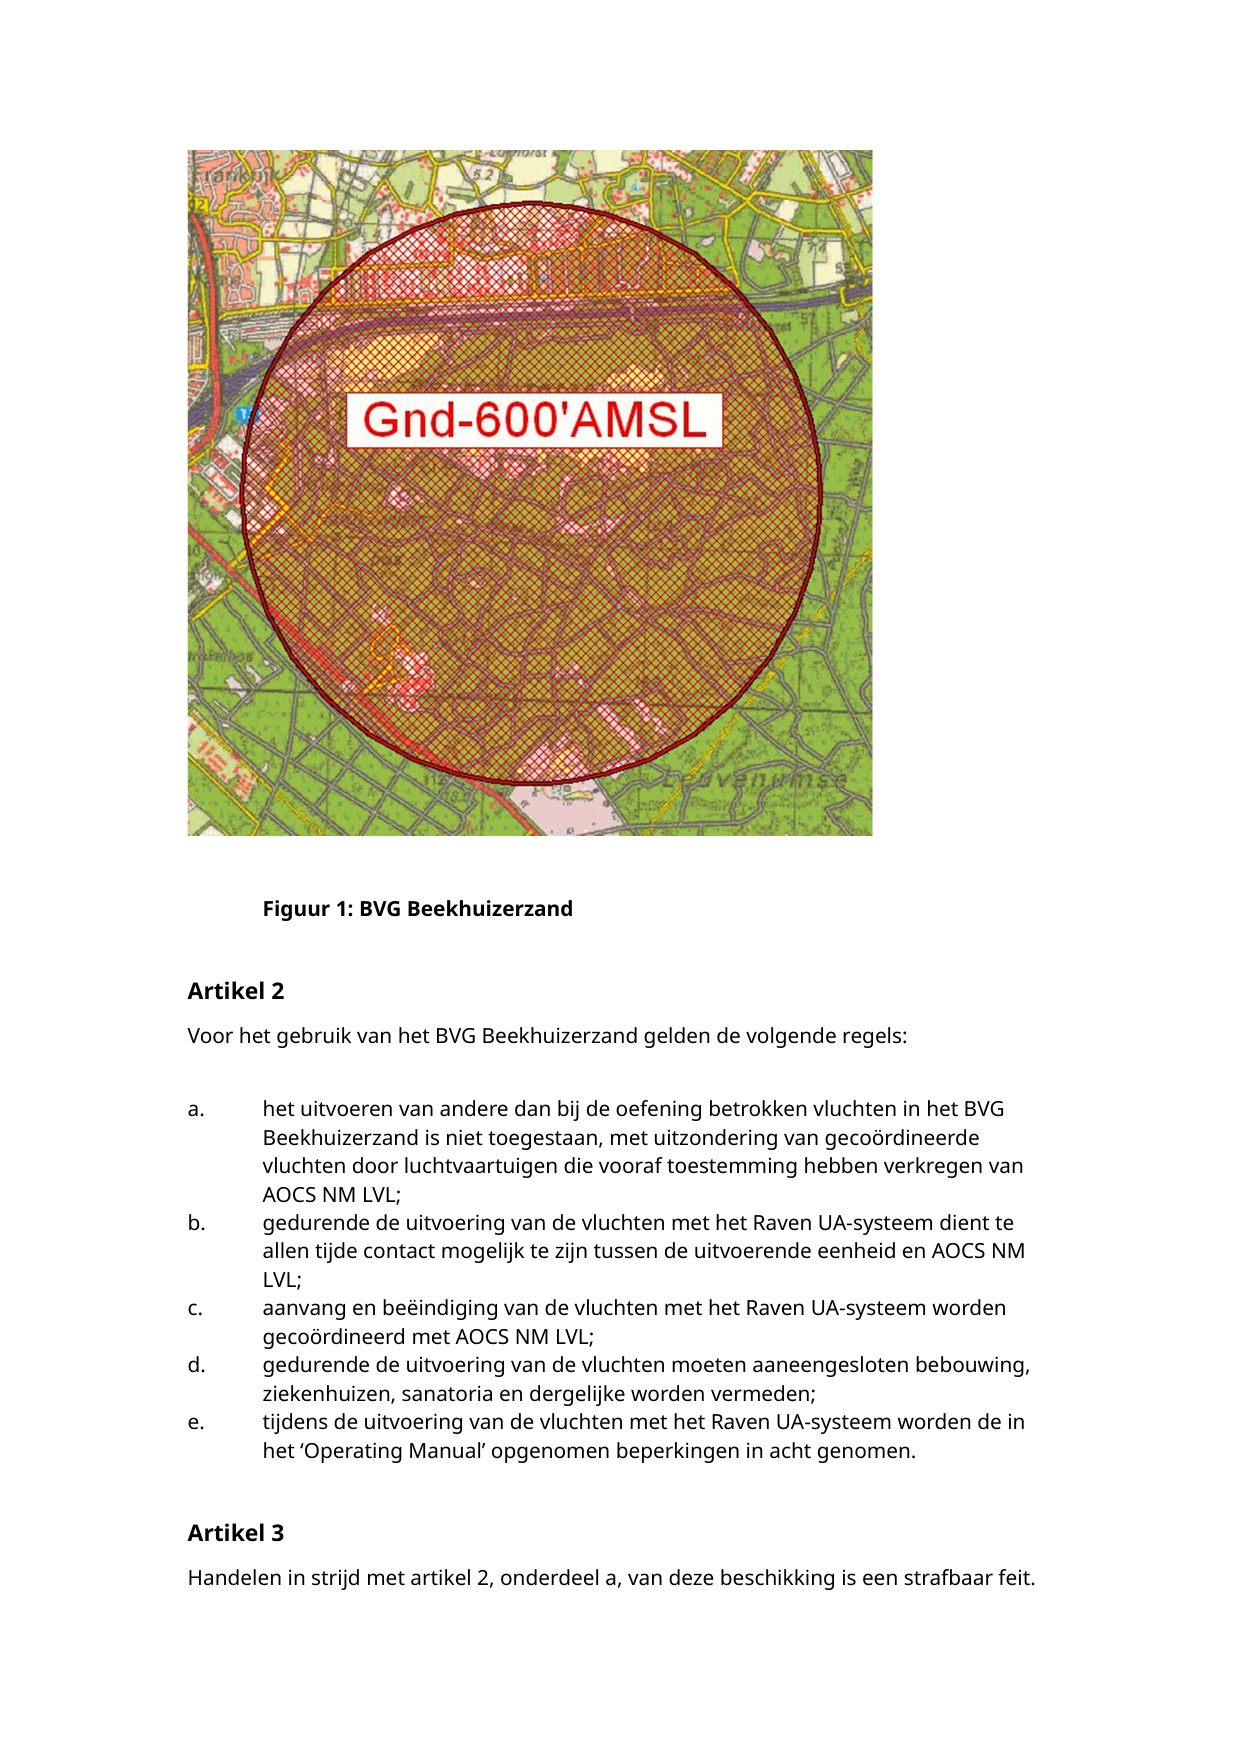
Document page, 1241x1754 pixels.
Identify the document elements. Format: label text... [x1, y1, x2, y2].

text Voor het gebruik van het BVG Beekhuizerzand gelden de volgende regels: [187, 1021, 1053, 1049]
subtitle Artikel 3 [187, 1517, 1053, 1548]
list Figuur 1: BVG Beekhuizerzand [187, 894, 1053, 922]
list het uitvoeren van andere dan bij de oefening betrokken vluchten in het BVG Beekhuizerzand is niet toegestaan, met uitzondering van gecoördineerde vluchten door luchtvaartuigen die vooraf toestemming hebben verkregen van AOCS NM LVL; [187, 1094, 1053, 1208]
list gedurende de uitvoering van de vluchten moeten aaneengesloten bebouwing, ziekenhuizen, sanatoria en dergelijke worden vermeden; [187, 1350, 1053, 1407]
picture [187, 150, 873, 836]
subtitle Artikel 2 [187, 975, 1053, 1006]
text Handelen in strijd met artikel 2, onderdeel a, van deze beschikking is een strafbaar feit. [187, 1563, 1053, 1591]
list aanvang en beëindiging van de vluchten met het Raven UA-systeem worden gecoördineerd met AOCS NM LVL; [187, 1293, 1053, 1350]
list gedurende de uitvoering van de vluchten met het Raven UA-systeem dient te allen tijde contact mogelijk te zijn tussen de uitvoerende eenheid en AOCS NM LVL; [187, 1208, 1053, 1293]
list tijdens de uitvoering van de vluchten met het Raven UA-systeem worden de in het ‘Operating Manual’ opgenomen beperkingen in acht genomen. [187, 1407, 1053, 1464]
